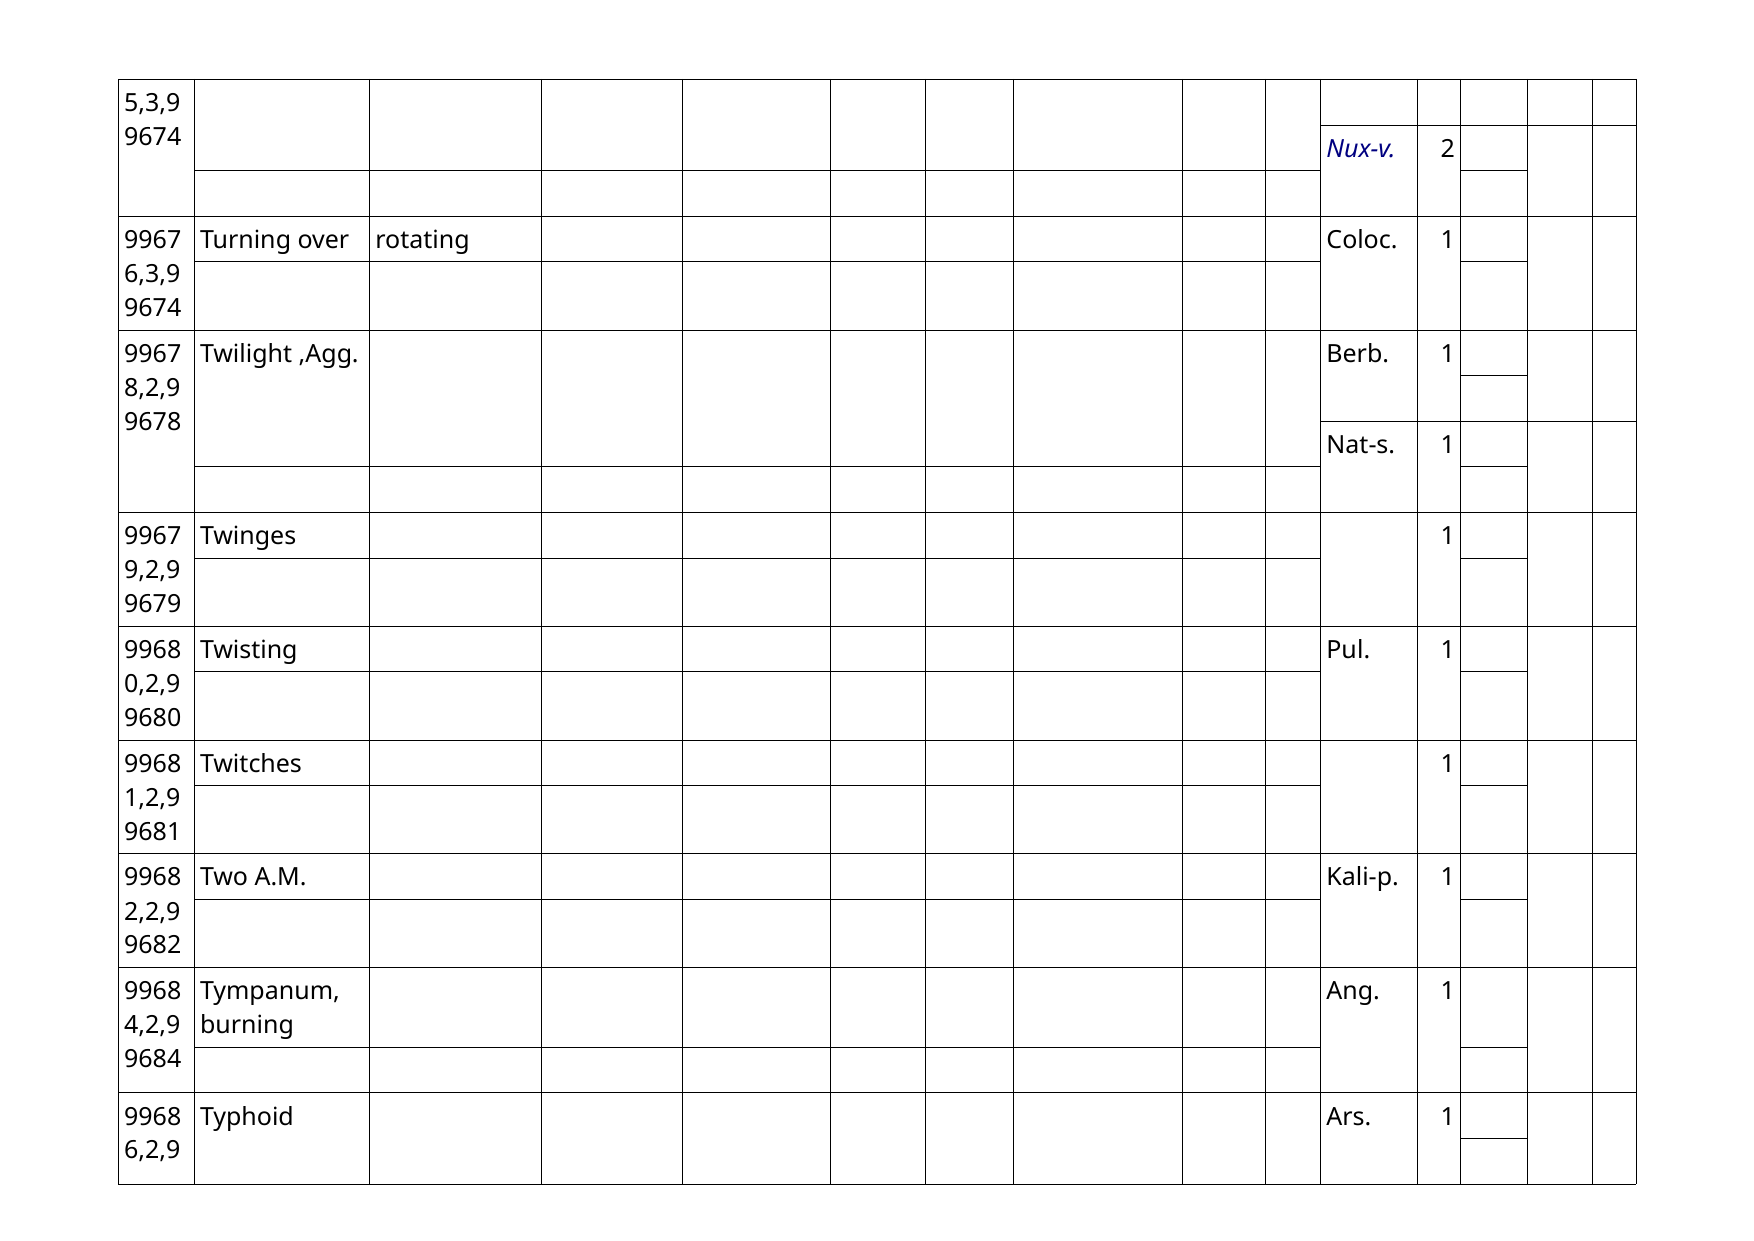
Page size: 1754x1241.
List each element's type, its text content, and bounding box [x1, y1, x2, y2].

table_cell [1014, 513, 1182, 558]
table_cell [1461, 126, 1527, 170]
table_cell [1014, 262, 1182, 329]
table_cell [1418, 80, 1460, 124]
table_cell [831, 741, 925, 785]
table_cell [195, 900, 369, 967]
table_cell [370, 1093, 541, 1183]
table_cell [831, 1048, 925, 1092]
table_cell [1528, 217, 1592, 329]
table_cell [1266, 1093, 1320, 1183]
table_cell 1 [1418, 968, 1460, 1092]
table_cell Nat-s. [1321, 422, 1417, 512]
table_cell [1461, 672, 1527, 739]
table_cell [370, 1048, 541, 1092]
table_cell [926, 217, 1013, 261]
table_cell [542, 262, 682, 329]
table_cell [1266, 171, 1320, 216]
table_cell [542, 741, 682, 785]
table_cell [831, 80, 925, 170]
table_cell [1183, 331, 1265, 466]
table_cell [1461, 627, 1527, 671]
table_cell [926, 80, 1013, 170]
table_cell [195, 467, 369, 512]
table_cell [1014, 741, 1182, 785]
table_cell [1461, 262, 1527, 329]
table_cell [542, 786, 682, 853]
table_cell [1593, 741, 1636, 853]
table_cell [831, 331, 925, 466]
table_cell [831, 217, 925, 261]
table_cell [926, 513, 1013, 558]
table_cell 1 [1418, 513, 1460, 626]
table_cell 1 [1418, 217, 1460, 329]
table_cell [370, 262, 541, 329]
table_cell [1266, 854, 1320, 899]
table_cell [1461, 968, 1527, 1047]
table_cell [831, 672, 925, 739]
table_cell [1183, 1093, 1265, 1183]
table_cell [1593, 968, 1636, 1092]
table_cell [1461, 1048, 1527, 1092]
table_cell [1183, 217, 1265, 261]
table_cell [1266, 331, 1320, 466]
table_cell [1266, 741, 1320, 785]
table_cell 1 [1418, 331, 1460, 421]
table_cell [683, 80, 830, 170]
table_cell 99681,2,99681 [119, 741, 194, 853]
table_cell [542, 968, 682, 1047]
table_cell [542, 513, 682, 558]
table_cell [1014, 559, 1182, 626]
table_cell [1461, 513, 1527, 558]
table_cell [1183, 741, 1265, 785]
table_cell rotating [370, 217, 541, 261]
table_cell [1593, 627, 1636, 739]
table_cell Ars. [1321, 1093, 1417, 1183]
table_cell [926, 559, 1013, 626]
table_cell [542, 80, 682, 170]
table_cell [1266, 627, 1320, 671]
table_cell [683, 900, 830, 967]
table_cell 99682,2,99682 [119, 854, 194, 967]
table_cell [1183, 672, 1265, 739]
table_cell [1528, 741, 1592, 853]
table_cell [831, 900, 925, 967]
table_cell [542, 467, 682, 512]
table_cell 99684,2,99684 [119, 968, 194, 1092]
table_cell Ang. [1321, 968, 1417, 1092]
table_cell Pul. [1321, 627, 1417, 739]
table_cell [831, 1093, 925, 1183]
table_cell [1183, 900, 1265, 967]
table_cell [195, 786, 369, 853]
table_cell 99679,2,99679 [119, 513, 194, 626]
table_cell [1014, 171, 1182, 216]
table_cell [683, 559, 830, 626]
table_cell [683, 1093, 830, 1183]
table_cell Turning over [195, 217, 369, 261]
table_cell [1593, 80, 1636, 124]
table_cell Coloc. [1321, 217, 1417, 329]
table_cell [683, 262, 830, 329]
table_cell [1014, 1093, 1182, 1183]
table_cell [1461, 741, 1527, 785]
table_cell [1014, 217, 1182, 261]
table_cell [195, 262, 369, 329]
table_cell [926, 467, 1013, 512]
table_cell [1183, 627, 1265, 671]
table_cell [1321, 741, 1417, 853]
table_cell [1461, 1093, 1527, 1138]
table_cell [542, 627, 682, 671]
table_cell [1014, 786, 1182, 853]
table_cell [1266, 262, 1320, 329]
table_cell [1528, 968, 1592, 1092]
table_cell [1528, 854, 1592, 967]
table_cell [195, 80, 369, 170]
table_cell [1461, 900, 1527, 967]
table_cell [1461, 376, 1527, 421]
table_cell [1014, 627, 1182, 671]
table_cell [926, 900, 1013, 967]
table_cell 1 [1418, 422, 1460, 512]
table_cell [1266, 672, 1320, 739]
table_cell [1183, 171, 1265, 216]
table_cell Twinges [195, 513, 369, 558]
table_cell [1266, 80, 1320, 170]
table_cell 99678,2,99678 [119, 331, 194, 512]
table_cell [683, 513, 830, 558]
table_cell [1266, 513, 1320, 558]
table_cell [542, 559, 682, 626]
table_cell 1 [1418, 741, 1460, 853]
table_cell [370, 171, 541, 216]
table_cell [1183, 786, 1265, 853]
table_cell [831, 262, 925, 329]
table_cell [1593, 422, 1636, 512]
table_cell [1183, 968, 1265, 1047]
table_cell [1014, 900, 1182, 967]
table_cell [370, 627, 541, 671]
table_cell [542, 672, 682, 739]
table_cell [370, 968, 541, 1047]
table_cell 99676,3,99674 [119, 217, 194, 329]
table_cell [1528, 1093, 1592, 1183]
table_cell [1528, 331, 1592, 421]
table_cell Nux-v. [1321, 126, 1417, 216]
table_cell [1593, 1093, 1636, 1183]
table_cell [1593, 513, 1636, 626]
table_cell [1183, 80, 1265, 170]
table_cell [831, 171, 925, 216]
table_cell [1183, 467, 1265, 512]
table_cell [926, 1048, 1013, 1092]
table_cell [831, 467, 925, 512]
table_cell [1461, 171, 1527, 216]
table_cell [542, 1093, 682, 1183]
table_cell [683, 331, 830, 466]
table_cell Berb. [1321, 331, 1417, 421]
table_cell [1014, 80, 1182, 170]
table_cell [1461, 559, 1527, 626]
table_cell [1461, 1139, 1527, 1183]
table_cell [1183, 854, 1265, 899]
table_cell [1183, 559, 1265, 626]
table_cell [542, 171, 682, 216]
table_cell [926, 741, 1013, 785]
table_cell [926, 171, 1013, 216]
table_cell [683, 627, 830, 671]
table_cell [831, 968, 925, 1047]
table_cell [1266, 467, 1320, 512]
table_cell [1461, 80, 1527, 124]
table_cell [1528, 126, 1592, 216]
table_cell [1461, 786, 1527, 853]
table_cell [370, 900, 541, 967]
table_cell [831, 627, 925, 671]
table_cell [926, 786, 1013, 853]
table_cell 5,3,99674 [119, 80, 194, 216]
table_cell [1461, 467, 1527, 512]
table_cell [195, 171, 369, 216]
table_cell [1014, 1048, 1182, 1092]
table_cell [370, 559, 541, 626]
table_cell [1528, 513, 1592, 626]
table_cell [1461, 217, 1527, 261]
table_cell [1593, 854, 1636, 967]
table_cell [683, 968, 830, 1047]
table_cell [542, 217, 682, 261]
table_cell [926, 331, 1013, 466]
table_cell 99686,2,9 [119, 1093, 194, 1183]
table_cell [1461, 331, 1527, 375]
table_cell [1266, 1048, 1320, 1092]
table_cell [1321, 80, 1417, 124]
table_cell [683, 854, 830, 899]
table_cell [683, 741, 830, 785]
table_cell [1593, 217, 1636, 329]
table_cell [1528, 80, 1592, 124]
table_cell Two A.M. [195, 854, 369, 899]
table_cell 2 [1418, 126, 1460, 216]
table_cell [370, 513, 541, 558]
table_cell [831, 786, 925, 853]
table_cell [683, 672, 830, 739]
table_cell [195, 672, 369, 739]
table_cell [1014, 467, 1182, 512]
table_cell [1183, 513, 1265, 558]
table_cell [1593, 126, 1636, 216]
table_cell [1183, 1048, 1265, 1092]
table_cell [1014, 672, 1182, 739]
table_cell Twitches [195, 741, 369, 785]
table_cell Twilight ,Agg. [195, 331, 369, 466]
table_cell [831, 513, 925, 558]
table_cell [370, 331, 541, 466]
table_cell [1266, 559, 1320, 626]
table_cell [1266, 900, 1320, 967]
table_cell [542, 900, 682, 967]
table_cell [1014, 854, 1182, 899]
table_cell [831, 854, 925, 899]
table_cell Kali-p. [1321, 854, 1417, 967]
table_cell [683, 786, 830, 853]
table_cell [370, 467, 541, 512]
table_cell [195, 559, 369, 626]
table_cell [926, 1093, 1013, 1183]
table_cell [542, 854, 682, 899]
table_cell Tympanum, burning [195, 968, 369, 1047]
table_cell [1014, 331, 1182, 466]
table_cell [370, 786, 541, 853]
table_cell [831, 559, 925, 626]
table_cell [926, 854, 1013, 899]
table_cell [1593, 331, 1636, 421]
table_cell [1266, 968, 1320, 1047]
table_cell [683, 467, 830, 512]
table_cell [1461, 422, 1527, 466]
table_cell [370, 741, 541, 785]
table_cell [195, 1048, 369, 1092]
table_cell [1183, 262, 1265, 329]
table_cell 1 [1418, 627, 1460, 739]
table_cell [926, 672, 1013, 739]
table_cell Typhoid [195, 1093, 369, 1183]
table_cell [542, 331, 682, 466]
table_cell 99680,2,99680 [119, 627, 194, 739]
table_cell 1 [1418, 1093, 1460, 1183]
table_cell [683, 217, 830, 261]
table_cell Twisting [195, 627, 369, 671]
table_cell [370, 672, 541, 739]
table_cell [370, 80, 541, 170]
table_cell [542, 1048, 682, 1092]
table_cell [926, 627, 1013, 671]
table_cell [683, 1048, 830, 1092]
table_cell [1461, 854, 1527, 899]
table_cell [926, 968, 1013, 1047]
table_cell 1 [1418, 854, 1460, 967]
table_cell [683, 171, 830, 216]
table_cell [1266, 786, 1320, 853]
table_cell [1321, 513, 1417, 626]
table_cell [1528, 627, 1592, 739]
table_cell [1014, 968, 1182, 1047]
table_cell [1528, 422, 1592, 512]
table_cell [926, 262, 1013, 329]
table_cell [370, 854, 541, 899]
table_cell [1266, 217, 1320, 261]
